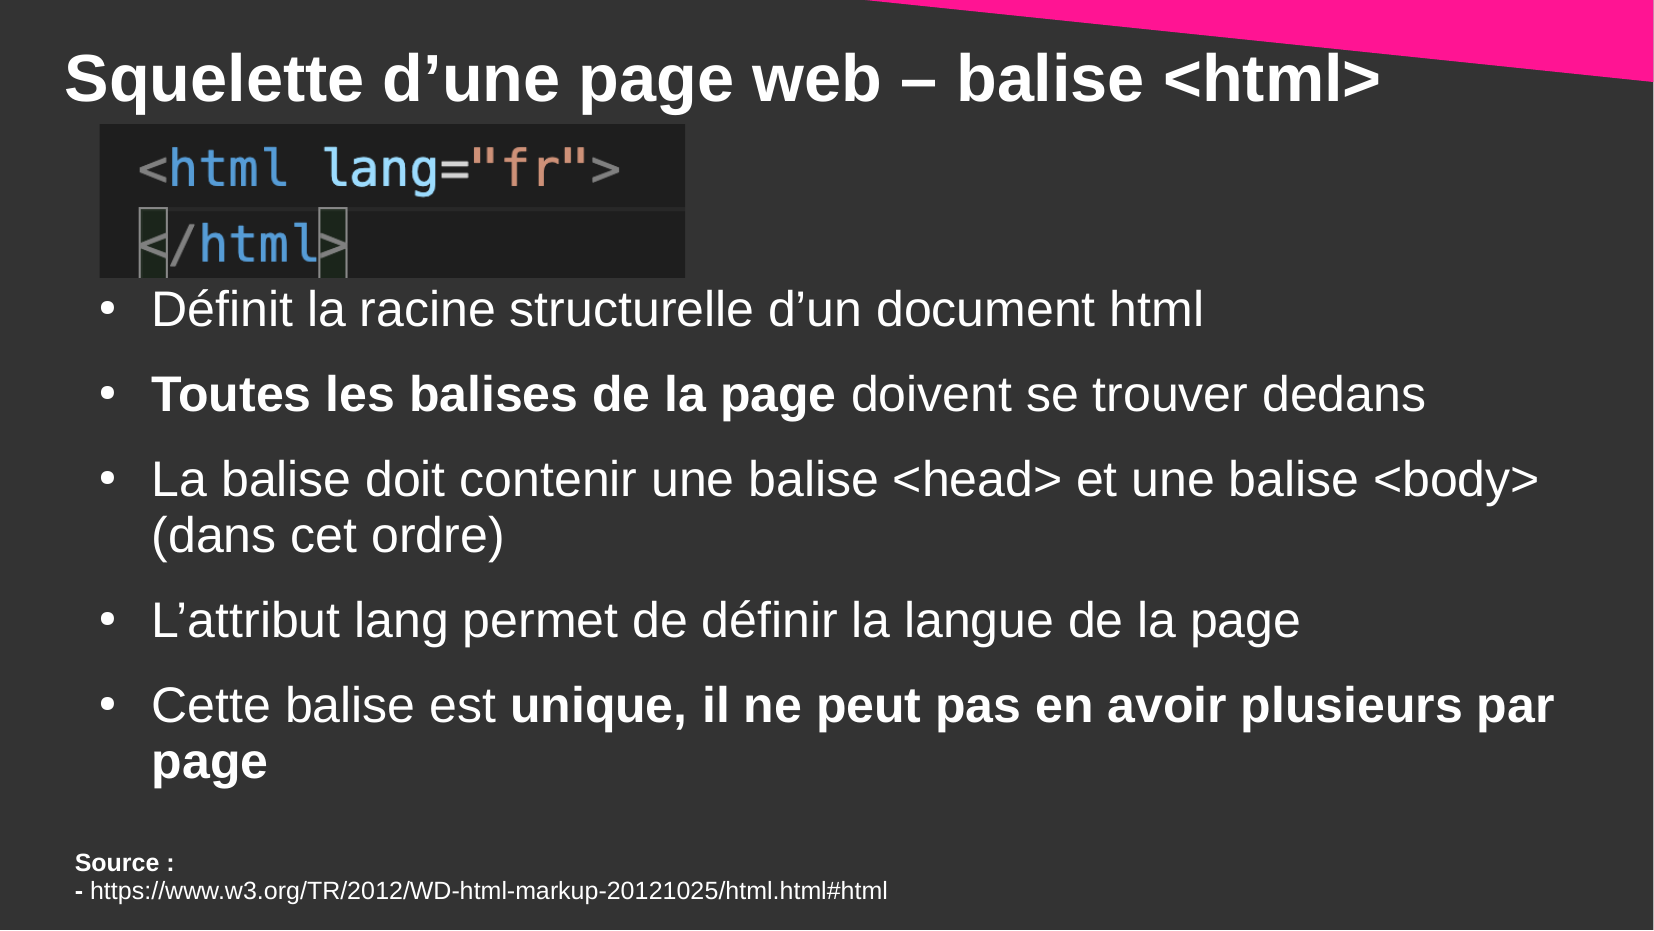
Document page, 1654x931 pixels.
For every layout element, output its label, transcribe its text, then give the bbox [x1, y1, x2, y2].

list Définit la racine structurelle d’un document html Toutes les balises de la page doivent se trouver dedans La balise doit contenir une balise <head> et une balise <body> (dans cet ordre) L’attribut lang permet de définir la langue de la page Cette balise est unique, il ne peut pas en avoir plusieurs par page [80, 281, 1635, 827]
text_box Source : - https://www.w3.org/TR/2012/WD-html-markup-20121025/html.html#html [59, 841, 1546, 931]
title Squelette d’une page web – balise <html> [64, 40, 1553, 125]
picture [99, 124, 686, 278]
text_box [865, 0, 1654, 83]
